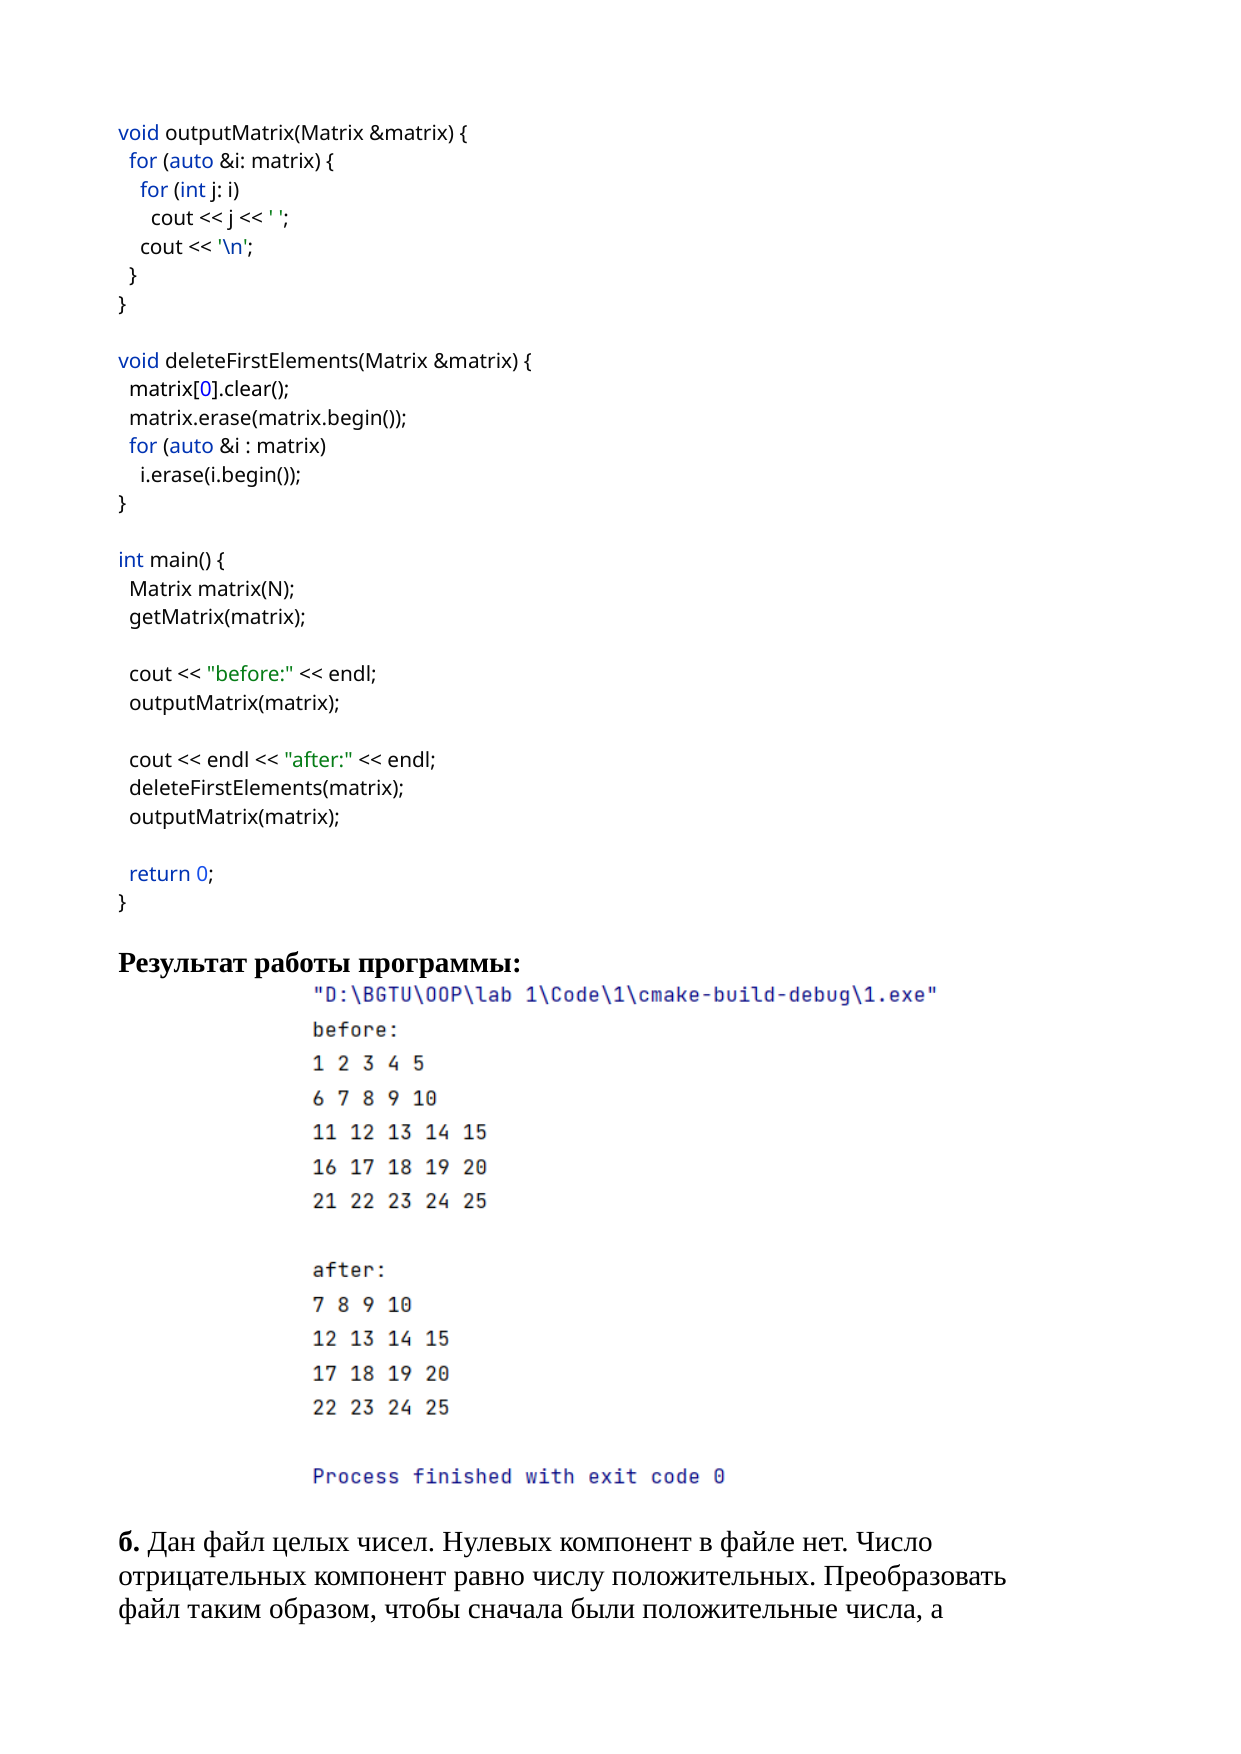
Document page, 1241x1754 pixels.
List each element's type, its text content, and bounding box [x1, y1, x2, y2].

text Результат работы программы: [118, 945, 1017, 978]
text void outputMatrix(Matrix &matrix) { for (auto &i: matrix) { for (int j: i) cout << j << ' '; cout << '\n'; } } void deleteFirstElements(Matrix &matrix) { matrix[0].clear(); matrix.erase(matrix.begin()); for (auto &i : matrix) i.erase(i.begin()); } int main() { Matrix matrix(N); getMatrix(matrix); cout << "before:" << endl; outputMatrix(matrix); cout << endl << "after:" << endl; deleteFirstElements(matrix); outputMatrix(matrix); return 0; } [118, 118, 1017, 945]
text б. Дан файл целых чисел. Нулевых компонент в файле нет. Число отрицательных компонент равно числу положительных. Преобразовать файл таким образом, чтобы сначала были положительные числа, а [118, 1524, 1017, 1625]
picture [300, 978, 940, 1496]
